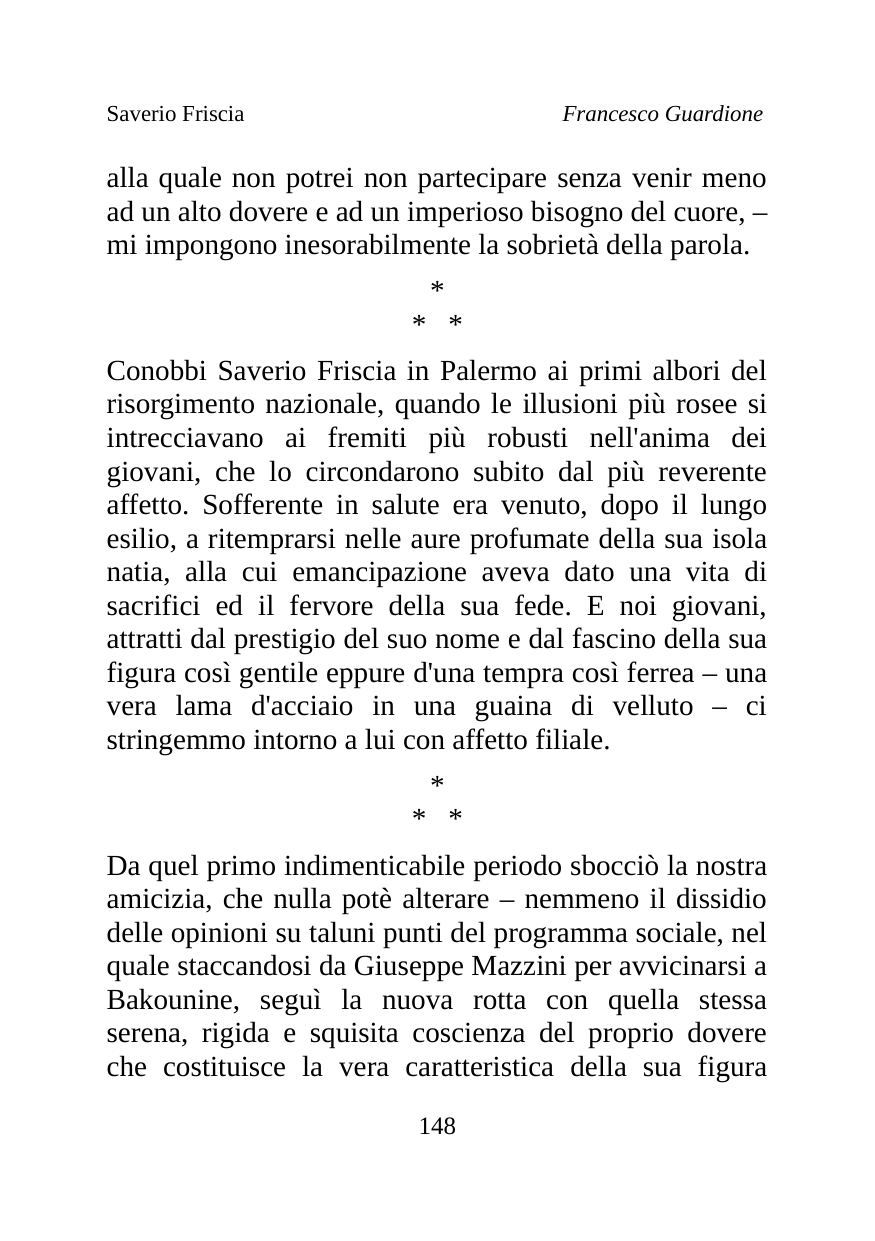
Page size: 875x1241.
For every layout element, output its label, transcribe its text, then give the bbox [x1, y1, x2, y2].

text * * * [106, 273, 768, 341]
text Conobbi Saverio Friscia in Palermo ai primi albori del risorgimento nazionale, quando le illusioni più rosee si intrecciavano ai fremiti più robusti nell'anima dei giovani, che lo circondarono subito dal più reverente affetto. Sofferente in salute era venuto, dopo il lungo esilio, a ritemprarsi nelle aure profumate della sua isola natia, alla cui emancipazione aveva dato una vita di sacrifici ed il fervore della sua fede. E noi giovani, attratti dal prestigio del suo nome e dal fascino della sua figura così gentile eppure d'una tempra così ferrea – una vera lama d'acciaio in una guaina di velluto – ci stringemmo intorno a lui con affetto filiale. [106, 353, 768, 756]
text alla quale non potrei non partecipare senza venir meno ad un alto dovere e ad un imperioso bisogno del cuore, – mi impongono inesorabilmente la sobrietà della parola. [106, 160, 768, 261]
text * * * [106, 768, 768, 835]
text Da quel primo indimenticabile periodo sbocciò la nostra amicizia, che nulla potè alterare – nemmeno il dissidio delle opinioni su taluni punti del programma sociale, nel quale staccandosi da Giuseppe Mazzini per avvicinarsi a Bakounine, seguì la nuova rotta con quella stessa serena, rigida e squisita coscienza del proprio dovere che costituisce la vera caratteristica della sua figura [106, 848, 768, 1082]
